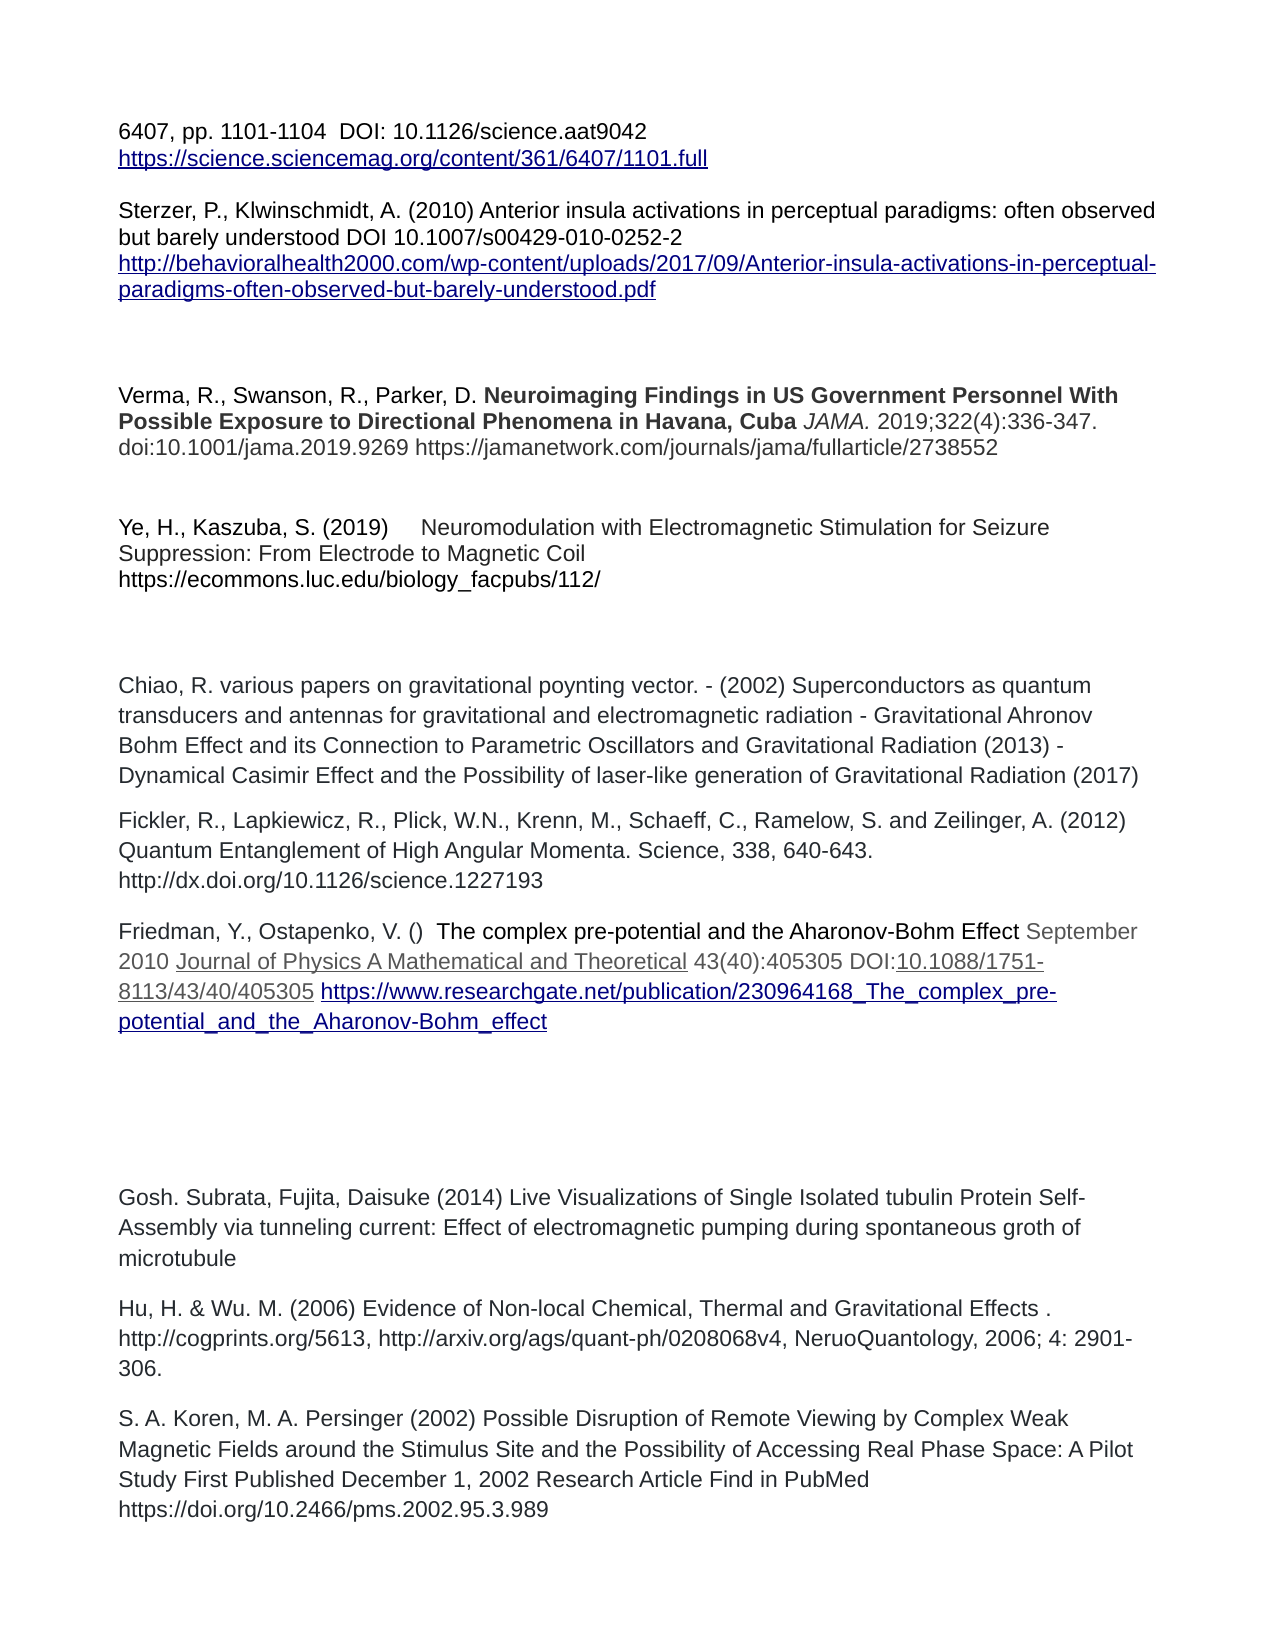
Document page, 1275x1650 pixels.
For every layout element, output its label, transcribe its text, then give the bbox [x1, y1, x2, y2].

text Fickler, R., Lapkiewicz, R., Plick, W.N., Krenn, M., Schaeff, C., Ramelow, S. and Zeilinger, A. (2012) Quantum Entanglement of High Angular Momenta. Science, 338, 640-643. http://dx.doi.org/10.1126/science.1227193 [118, 807, 1157, 894]
text Sterzer, P., Klwinschmidt, A. (2010) Anterior insula activations in perceptual paradigms: often observed but barely understood DOI 10.1007/s00429-010-0252-2 http://behavioralhealth2000.com/wp-content/uploads/2017/09/Anterior-insula-activations-in-perceptual-paradigms-often-observed-but-barely-understood.pdf [118, 197, 1157, 303]
text S. A. Koren, M. A. Persinger (2002) Possible Disruption of Remote Viewing by Complex Weak Magnetic Fields around the Stimulus Site and the Possibility of Accessing Real Phase Space: A Pilot Study First Published December 1, 2002 Research Article Find in PubMed https://doi.org/10.2466/pms.2002.95.3.989 [118, 1405, 1157, 1522]
text Chiao, R. various papers on gravitational poynting vector. - (2002) Superconductors as quantum transducers and antennas for gravitational and electromagnetic radiation - Gravitational Ahronov Bohm Effect and its Connection to Parametric Oscillators and Gravitational Radiation (2013) - Dynamical Casimir Effect and the Possibility of laser-like generation of Gravitational Radiation (2017) [118, 672, 1157, 788]
text Hu, H. & Wu. M. (2006) Evidence of Non-local Chemical, Thermal and Gravitational Effects . http://cogprints.org/5613, http://arxiv.org/ags/quant-ph/0208068v4, NeruoQuantology, 2006; 4: 2901-306. [118, 1295, 1157, 1381]
text Ye, H., Kaszuba, S. (2019) Neuromodulation with Electromagnetic Stimulation for Seizure Suppression: From Electrode to Magnetic Coil [118, 513, 1157, 566]
text https://ecommons.luc.edu/biology_facpubs/112/ [118, 566, 1157, 592]
text Gosh. Subrata, Fujita, Daisuke (2014) Live Visualizations of Single Isolated tubulin Protein Self-Assembly via tunneling current: Effect of electromagnetic pumping during spontaneous groth of microtubule [118, 1184, 1157, 1271]
text 6407, pp. 1101-1104 DOI: 10.1126/science.aat9042 https://science.sciencemag.org/content/361/6407/1101.full [118, 118, 1157, 171]
text Friedman, Y., Ostapenko, V. () The complex pre-potential and the Aharonov-Bohm Effect September 2010 Journal of Physics A Mathematical and Theoretical 43(40):405305 DOI:10.1088/1751-8113/43/40/405305 https://www.researchgate.net/publication/230964168_The_complex_pre-potential_and_the_Aharonov-Bohm_effect [118, 918, 1157, 1034]
text Verma, R., Swanson, R., Parker, D. Neuroimaging Findings in US Government Personnel With Possible Exposure to Directional Phenomena in Havana, Cuba JAMA. 2019;322(4):336-347. doi:10.1001/jama.2019.9269 https://jamanetwork.com/journals/jama/fullarticle/2738552 [118, 382, 1157, 461]
